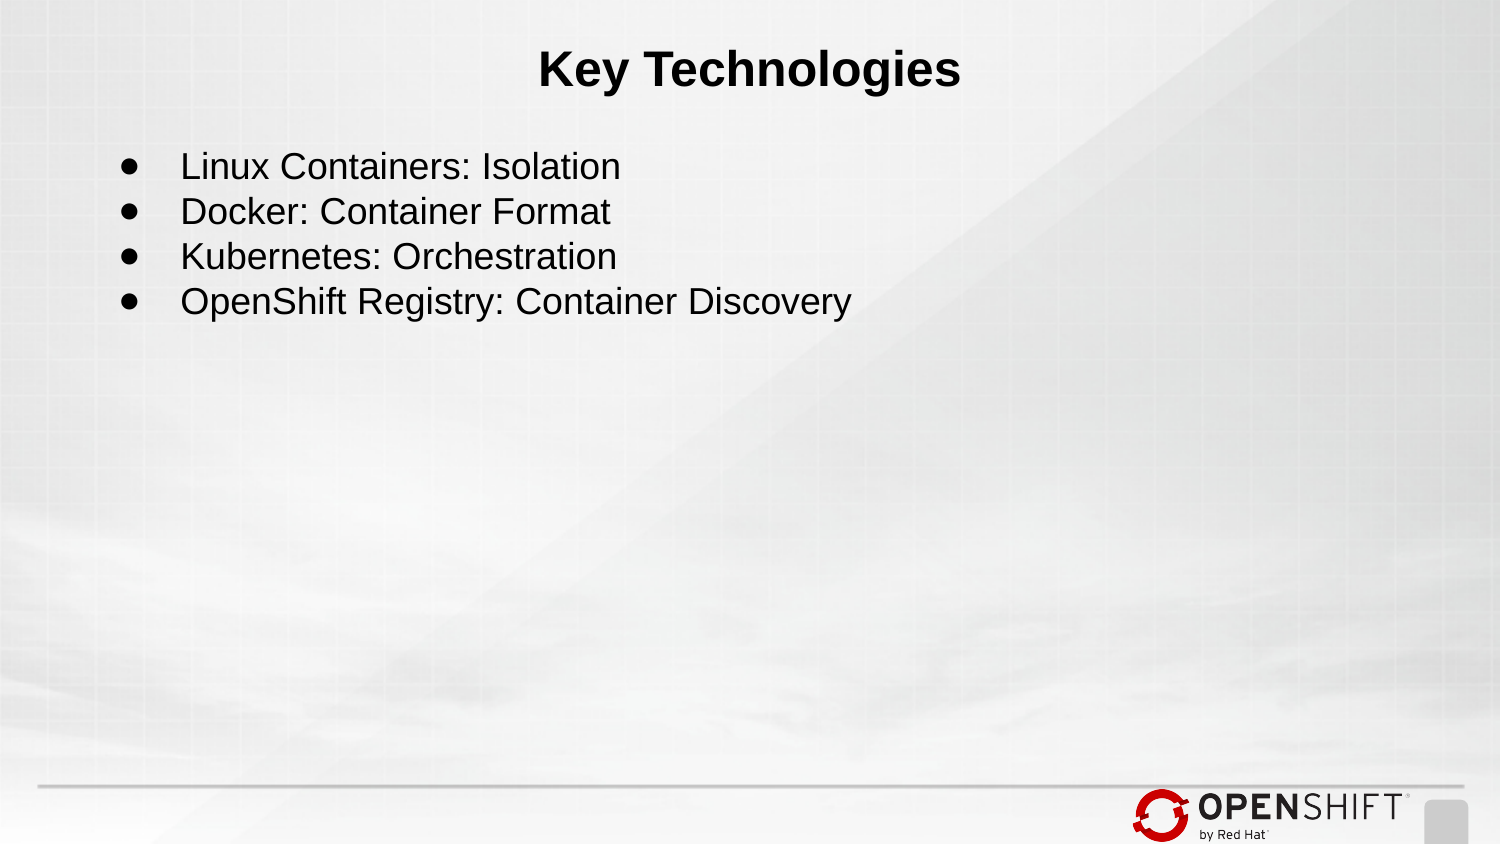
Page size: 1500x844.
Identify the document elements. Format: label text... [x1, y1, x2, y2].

picture [0, 0, 1500, 844]
text_box Linux Containers: Isolation Docker: Container Format Kubernetes: Orchestration OpenShift Registry: Container Discovery [90, 126, 1054, 582]
title Key Technologies [248, 7, 1252, 127]
